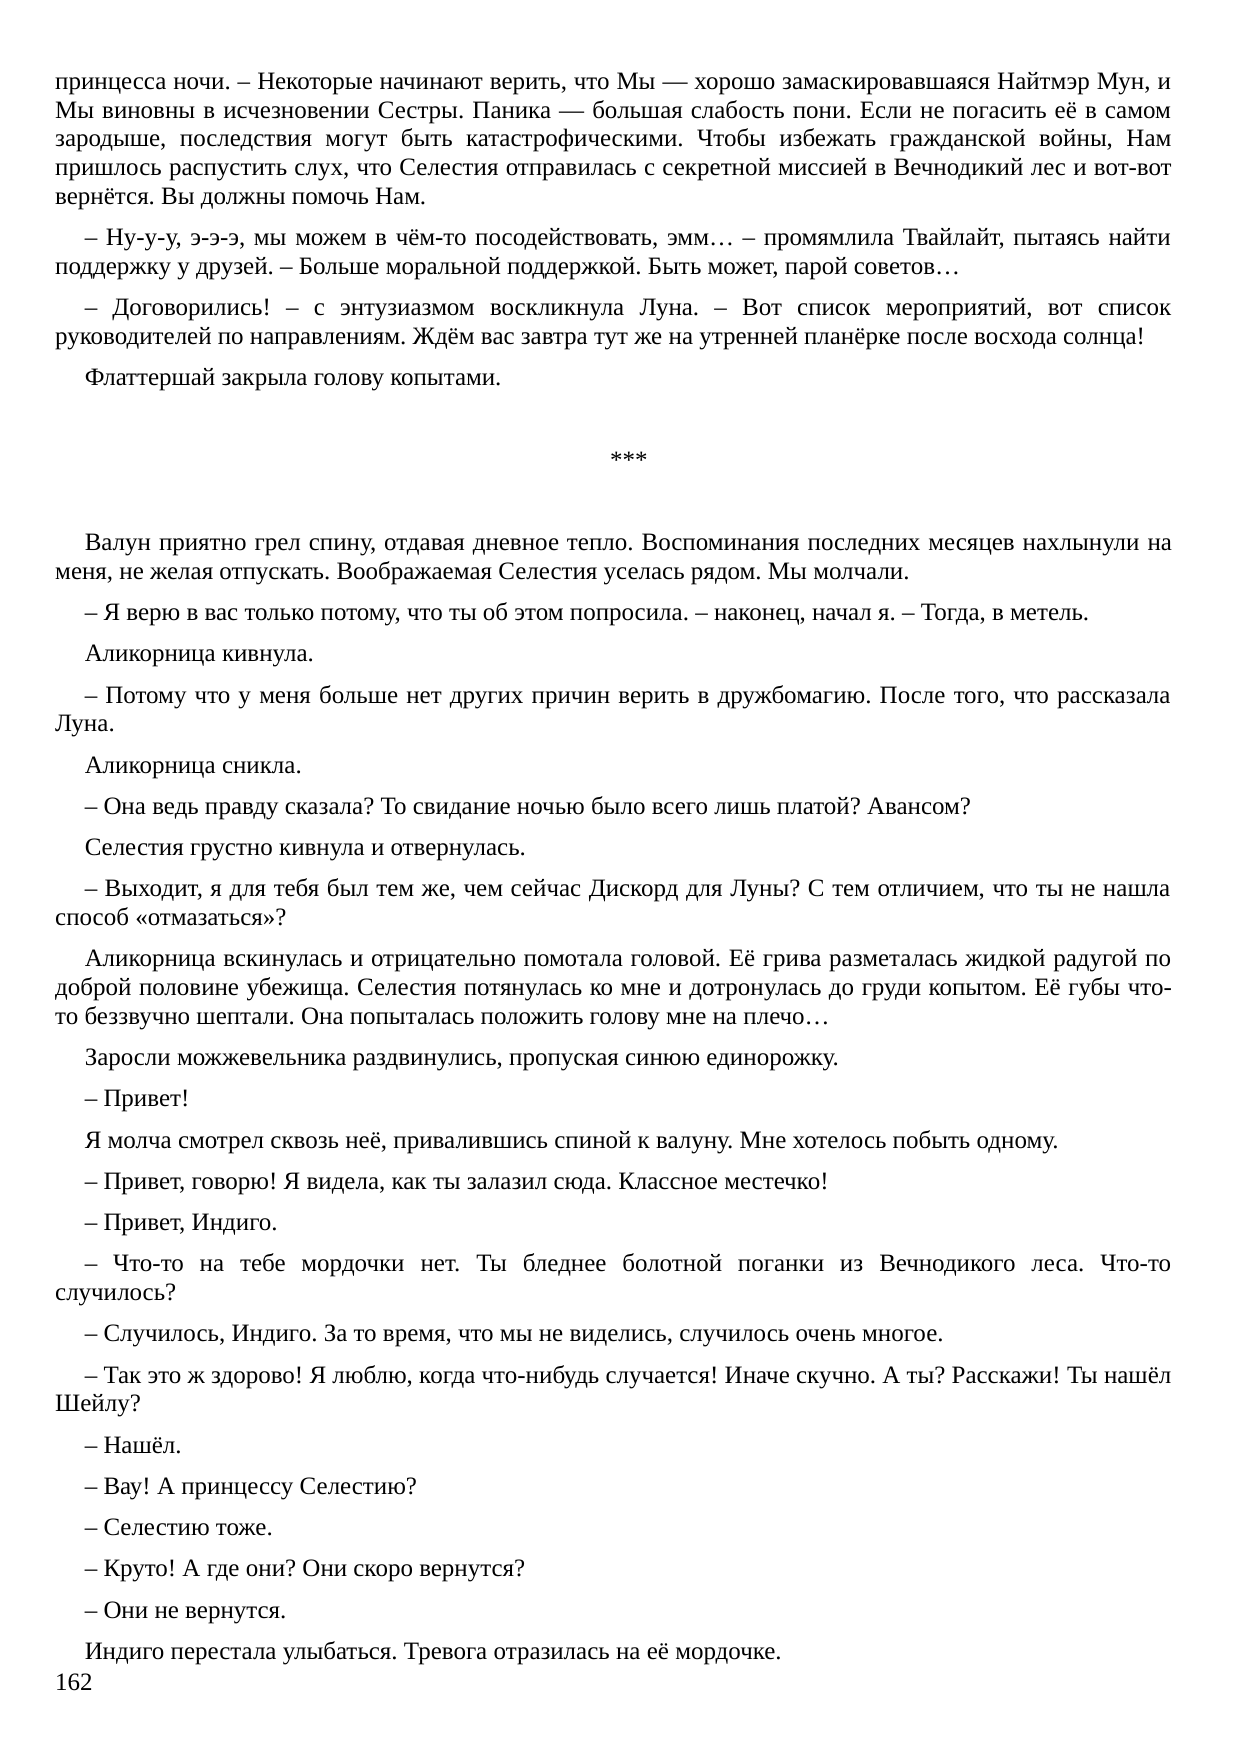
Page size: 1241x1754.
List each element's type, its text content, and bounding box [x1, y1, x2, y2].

text – Она ведь правду сказала? То свидание ночью было всего лишь платой? Авансом? [55, 791, 1173, 820]
text – Ну-у-у, э-э-э, мы можем в чём-то посодействовать, эмм… – промямлила Твайлайт, пытаясь найти поддержку у друзей. – Больше моральной поддержкой. Быть может, парой советов… [55, 222, 1173, 280]
text – Что-то на тебе мордочки нет. Ты бледнее болотной поганки из Вечнодикого леса. Что-то случилось? [55, 1248, 1173, 1306]
text – Вау! А принцессу Селестию? [55, 1471, 1173, 1500]
text Индиго перестала улыбаться. Тревога отразилась на её мордочке. [55, 1636, 1173, 1665]
text *** [55, 445, 1173, 473]
text – Случилось, Индиго. За то время, что мы не виделись, случилось очень многое. [55, 1318, 1173, 1347]
text – Договорились! – с энтузиазмом воскликнула Луна. – Вот список мероприятий, вот список руководителей по направлениям. Ждём вас завтра тут же на утренней планёрке после восхода солнца! [55, 292, 1173, 350]
text Аликорница кивнула. [55, 638, 1173, 667]
text Я молча смотрел сквозь неё, привалившись спиной к валуну. Мне хотелось побыть одному. [55, 1125, 1173, 1153]
text – Потому что у меня больше нет других причин верить в дружбомагию. После того, что рассказала Луна. [55, 680, 1173, 737]
text Флаттершай закрыла голову копытами. [55, 362, 1173, 391]
text – Привет! [55, 1083, 1173, 1112]
text – Круто! А где они? Они скоро вернутся? [55, 1553, 1173, 1582]
text – Они не вернутся. [55, 1595, 1173, 1623]
text принцесса ночи. – Некоторые начинают верить, что Мы — хорошо замаскировавшаяся Найтмэр Мун, и Мы виновны в исчезновении Сестры. Паника — большая слабость пони. Если не погасить её в самом зародыше, последствия могут быть катастрофическими. Чтобы избежать гражданской войны, Нам пришлось распустить слух, что Селестия отправилась с секретной миссией в Вечнодикий лес и вот-вот вернётся. Вы должны помочь Нам. [55, 66, 1173, 210]
text Селестия грустно кивнула и отвернулась. [55, 832, 1173, 861]
text – Привет, говорю! Я видела, как ты залазил сюда. Классное местечко! [55, 1166, 1173, 1195]
text Аликорница сникла. [55, 750, 1173, 778]
text – Так это ж здорово! Я люблю, когда что-нибудь случается! Иначе скучно. А ты? Расскажи! Ты нашёл Шейлу? [55, 1360, 1173, 1417]
text Заросли можжевельника раздвинулись, пропуская синюю единорожку. [55, 1042, 1173, 1071]
text Валун приятно грел спину, отдавая дневное тепло. Воспоминания последних месяцев нахлынули на меня, не желая отпускать. Воображаемая Селестия уселась рядом. Мы молчали. [55, 527, 1173, 585]
text – Выходит, я для тебя был тем же, чем сейчас Дискорд для Луны? С тем отличием, что ты не нашла способ «отмазаться»? [55, 873, 1173, 931]
text – Селестию тоже. [55, 1512, 1173, 1541]
text Аликорница вскинулась и отрицательно помотала головой. Её грива разметалась жидкой радугой по доброй половине убежища. Селестия потянулась ко мне и дотронулась до груди копытом. Её губы что-то беззвучно шептали. Она попыталась положить голову мне на плечо… [55, 943, 1173, 1030]
text – Нашёл. [55, 1430, 1173, 1458]
text – Я верю в вас только потому, что ты об этом попросила. – наконец, начал я. – Тогда, в метель. [55, 597, 1173, 626]
text – Привет, Индиго. [55, 1207, 1173, 1236]
